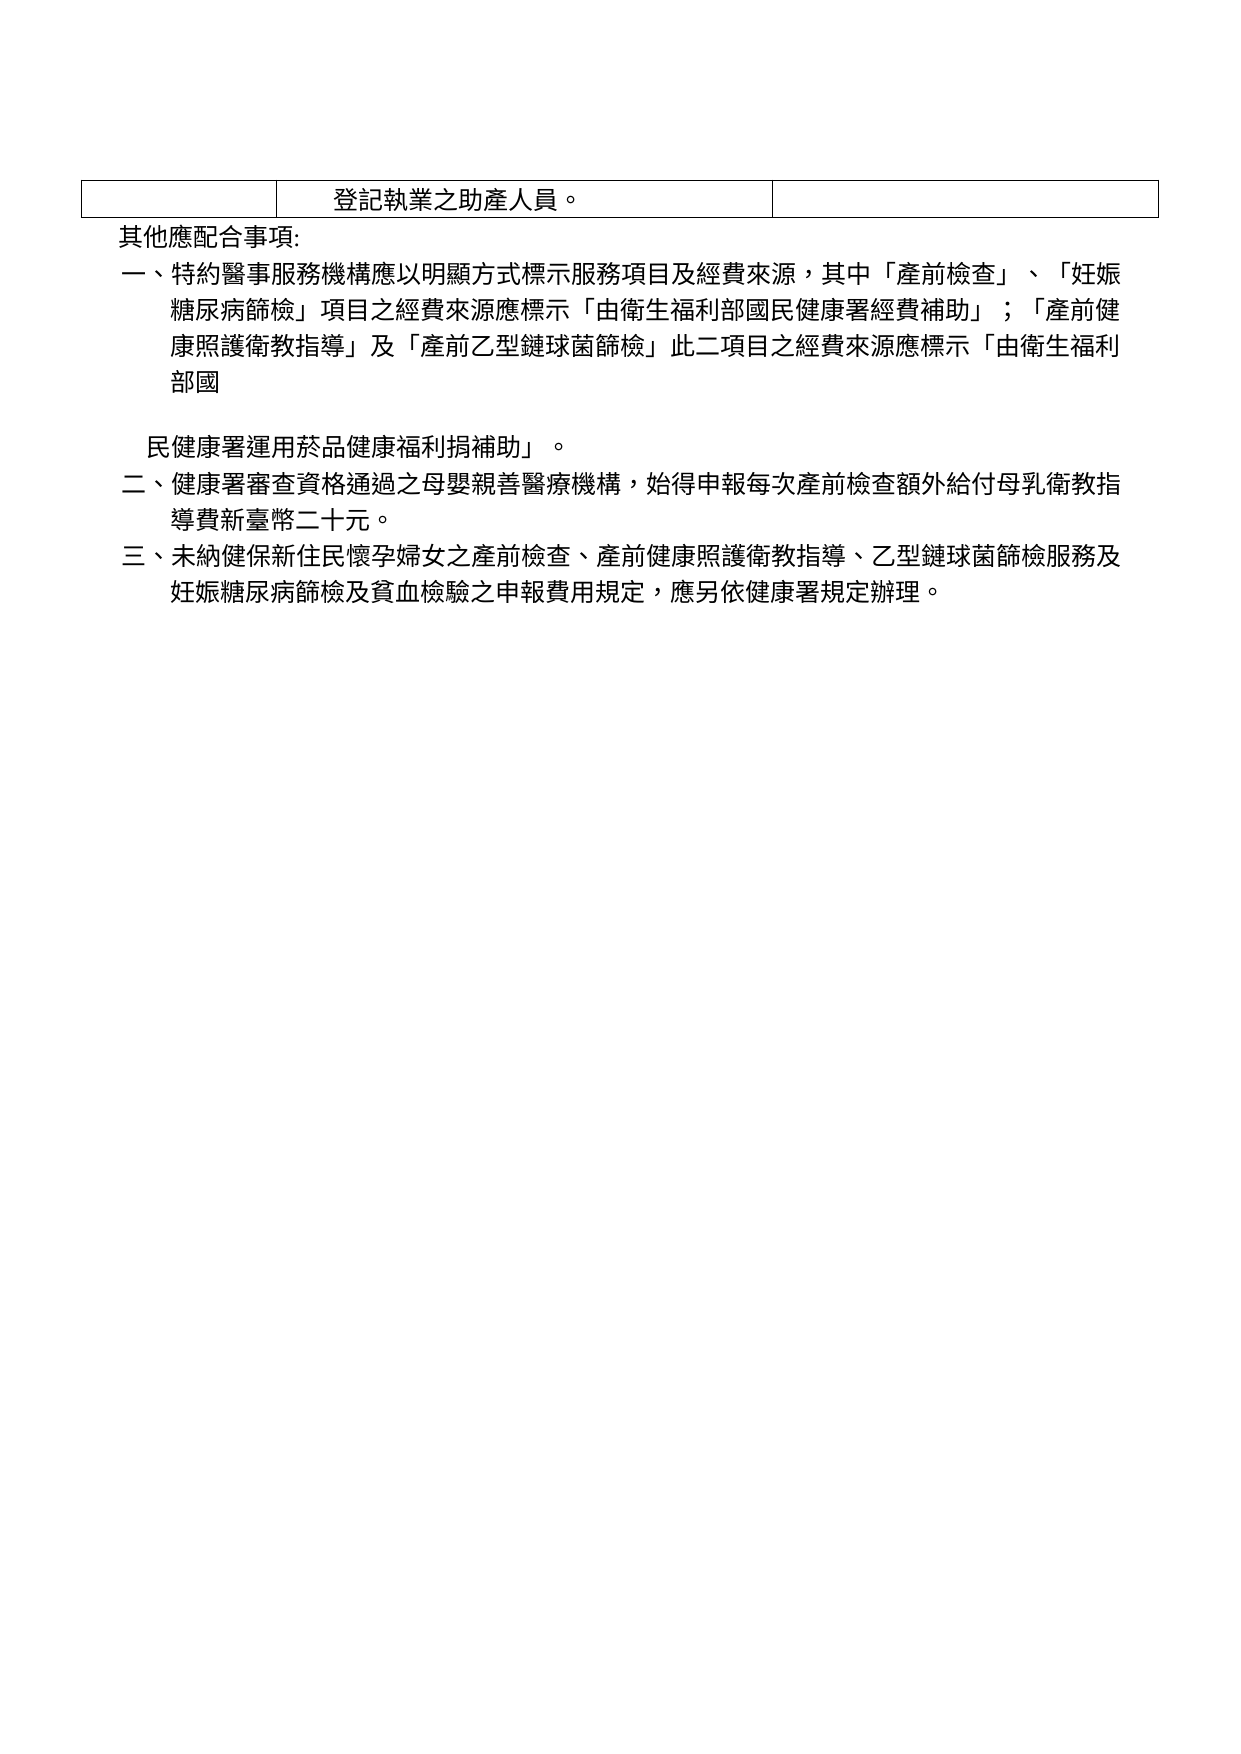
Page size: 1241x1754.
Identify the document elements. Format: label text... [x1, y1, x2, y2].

text 一、特約醫事服務機構應以明顯方式標示服務項目及經費來源，其中「產前檢查」、「妊娠糖尿病篩檢」項目之經費來源應標示「由衛生福利部國民健康署經費補助」；「產前健康照護衛教指導」及「產前乙型鏈球菌篩檢」此二項目之經費來源應標示「由衛生福利部國 [121, 254, 1122, 399]
table_cell 登記執業之助產人員。 [277, 181, 772, 217]
text 二、健康署審查資格通過之母嬰親善醫療機構，始得申報每次產前檢查額外給付母乳衛教指導費新臺幣二十元。 [121, 464, 1122, 537]
table_cell [82, 181, 276, 217]
text 三、未納健保新住民懷孕婦女之產前檢查、產前健康照護衛教指導、乙型鏈球菌篩檢服務及妊娠糖尿病篩檢及貧血檢驗之申報費用規定，應另依健康署規定辦理。 [121, 537, 1122, 609]
table_cell [773, 181, 1158, 217]
text 民健康署運用菸品健康福利捐補助」。 [121, 428, 1122, 464]
text 其他應配合事項: [118, 218, 1122, 254]
